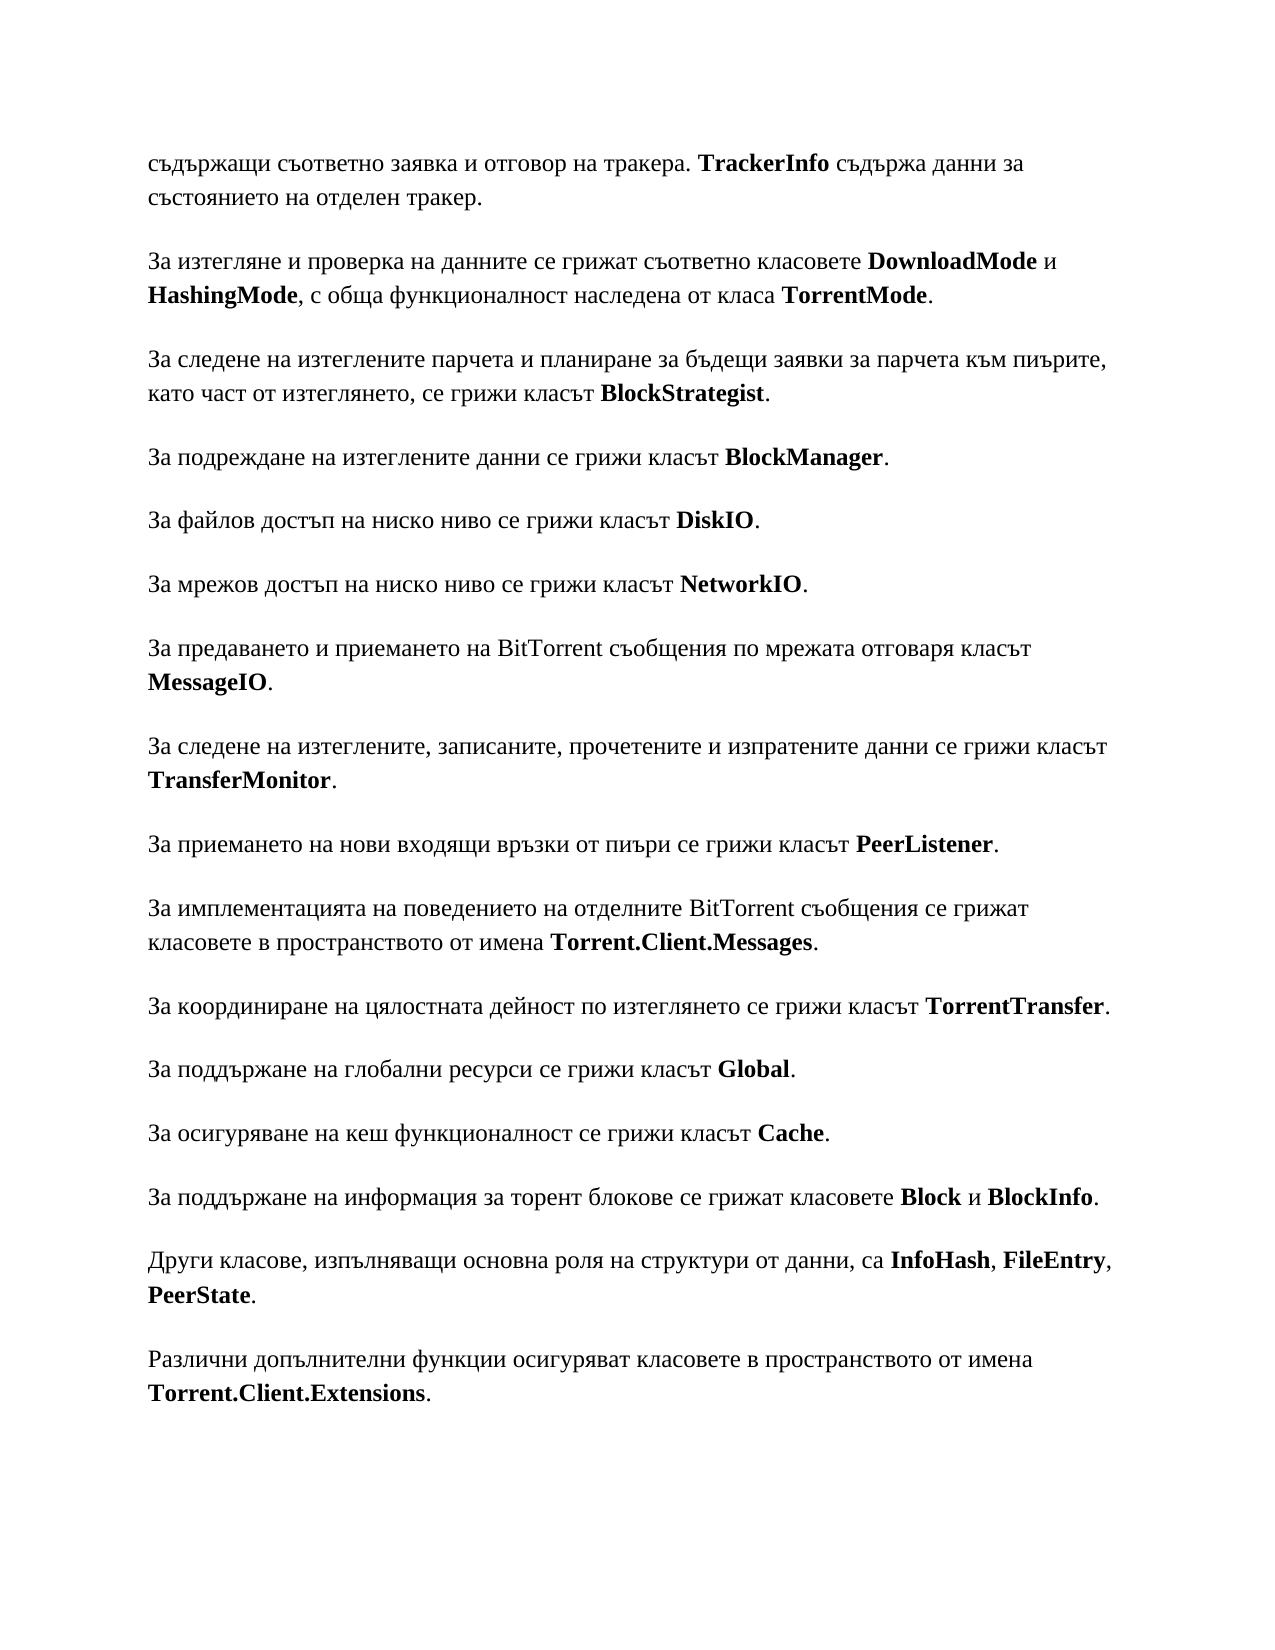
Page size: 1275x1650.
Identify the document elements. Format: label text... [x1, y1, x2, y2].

text За координиране на цялостната дейност по изтеглянето се грижи класът TorrentTransfer. [148, 991, 1127, 1020]
text За имплементацията на поведението на отделните BitTorrent съобщения се грижат класовете в пространството от имена Torrent.Client.Messages. [148, 893, 1127, 956]
text За приемането на нови входящи връзки от пиъри се грижи класът PeerListener. [148, 829, 1127, 858]
text За поддържане на глобални ресурси се грижи класът Global. [148, 1054, 1127, 1083]
text За предаването и приемането на BitTorrent съобщения по мрежата отговаря класът MessageIO. [148, 633, 1127, 696]
text За файлов достъп на ниско ниво се грижи класът DiskIO. [148, 506, 1127, 534]
text съдържащи съответно заявка и отговор на тракера. TrackerInfo съдържа данни за състоянието на отделен тракер. [148, 148, 1127, 211]
text За поддържане на информация за торент блокове се грижат класовете Block и BlockInfo. [148, 1182, 1127, 1211]
text За осигуряване на кеш функционалност се грижи класът Cache. [148, 1118, 1127, 1147]
text За изтегляне и проверка на данните се грижат съответно класовете DownloadMode и HashingMode, с обща функционалност наследена от класа TorrentMode. [148, 246, 1127, 309]
text За мрежов достъп на ниско ниво се грижи класът NetworkIO. [148, 569, 1127, 598]
text Различни допълнителни функции осигуряват класовете в пространството от имена Torrent.Client.Extensions. [148, 1344, 1127, 1407]
text За следене на изтеглените парчета и планиране за бъдещи заявки за парчета към пиърите, като част от изтеглянето, се грижи класът BlockStrategist. [148, 344, 1127, 407]
text За подреждане на изтеглените данни се грижи класът BlockManager. [148, 442, 1127, 471]
text За следене на изтеглените, записаните, прочетените и изпратените данни се грижи класът TransferMonitor. [148, 731, 1127, 794]
text Други класове, изпълняващи основна роля на структури от данни, са InfoHash, FileEntry, PeerState. [148, 1246, 1127, 1309]
